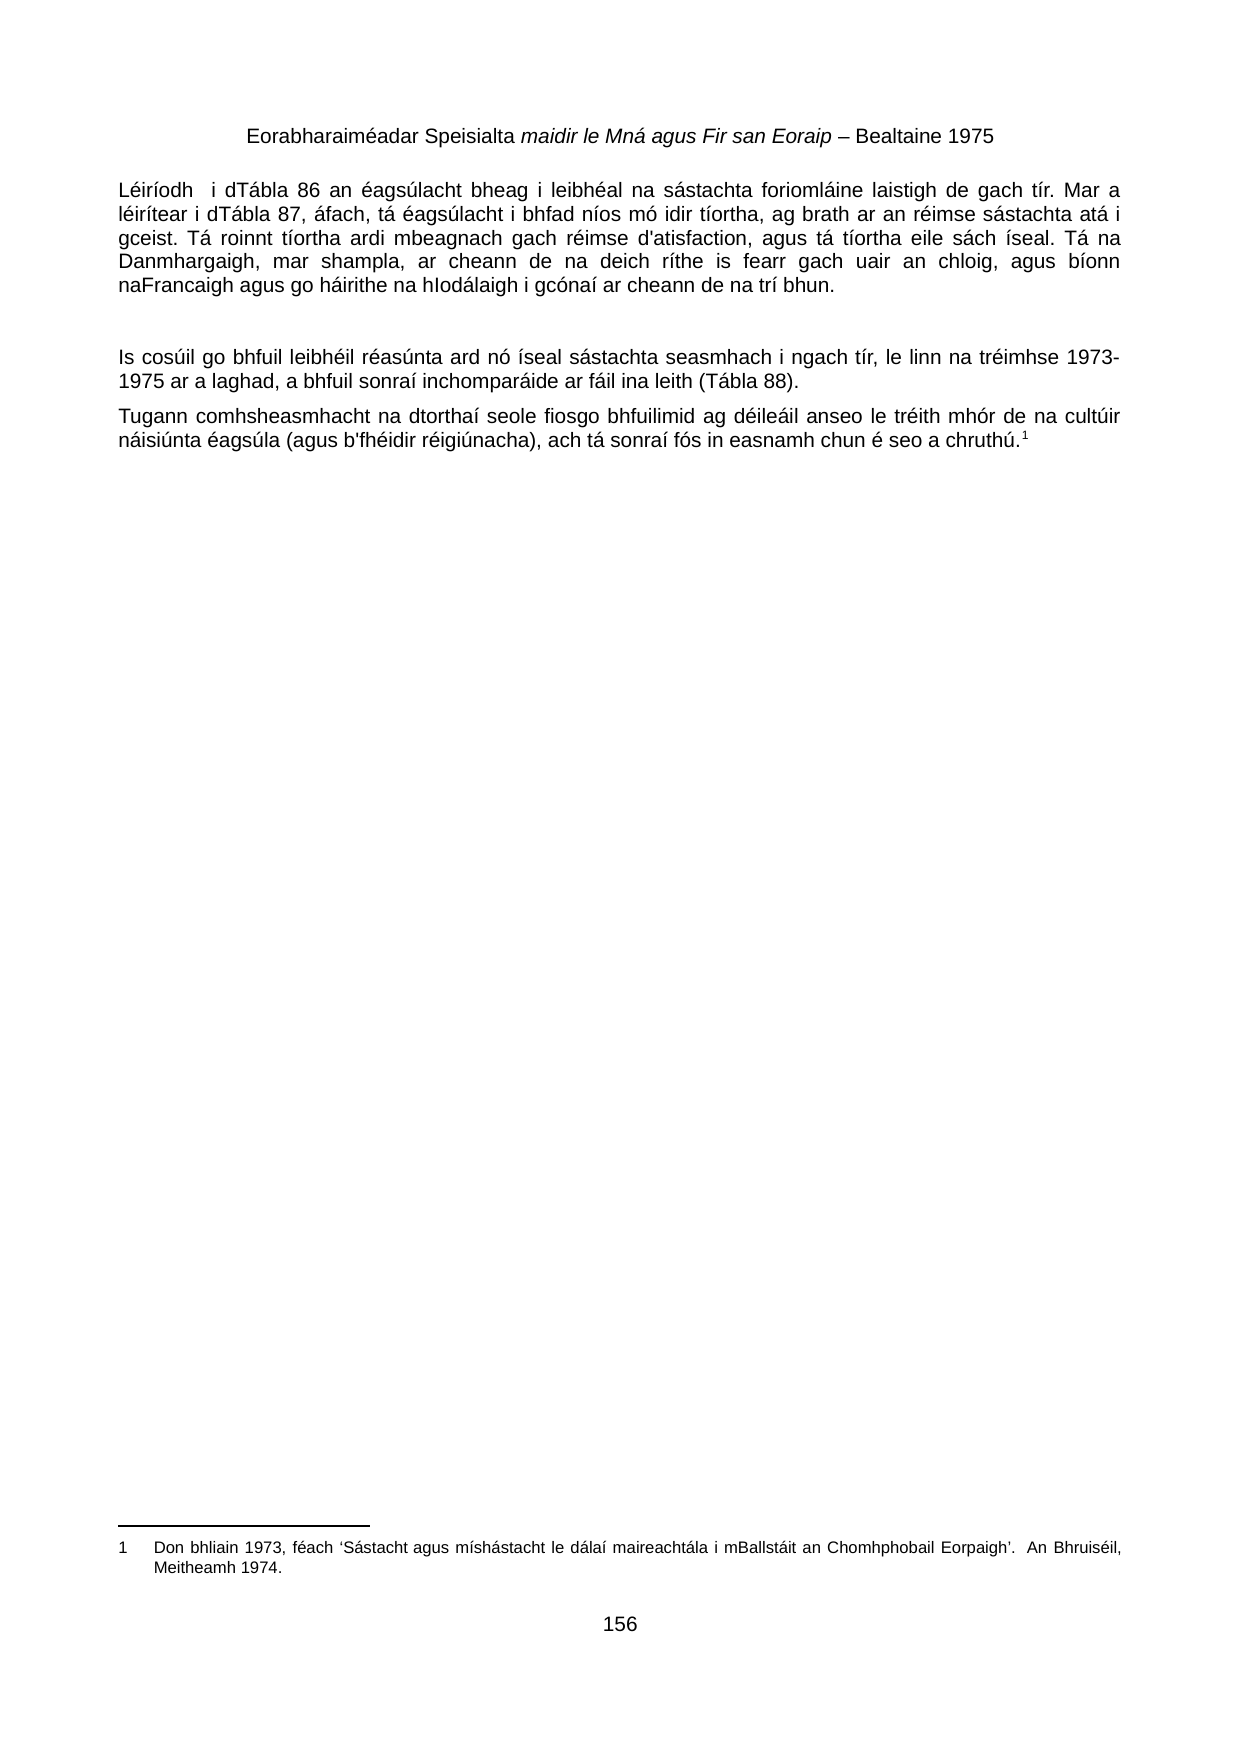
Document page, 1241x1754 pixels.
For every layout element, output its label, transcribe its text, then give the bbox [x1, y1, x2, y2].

text Don bhliain 1973, féach ‘Sástacht agus míshástacht le dálaí maireachtála i mBallstáit an Chomhphobail Eorpaigh’. An Bhruiséil, Meitheamh 1974. [118, 1538, 1122, 1577]
text Is cosúil go bhfuil leibhéil réasúnta ard nó íseal sástachta seasmhach i ngach tír, le linn na tréimhse 1973-1975 ar a laghad, a bhfuil sonraí inchomparáide ar fáil ina leith (Tábla 88). [118, 344, 1122, 392]
text Léiríodh i dTábla 86 an éagsúlacht bheag i leibhéal na sástachta foriomláine laistigh de gach tír. Mar a léirítear i dTábla 87, áfach, tá éagsúlacht i bhfad níos mó idir tíortha, ag brath ar an réimse sástachta atá i gceist. Tá roinnt tíortha ardi mbeagnach gach réimse d'atisfaction, agus tá tíortha eile sách íseal. Tá na Danmhargaigh, mar shampla, ar cheann de na deich ríthe is fearr gach uair an chloig, agus bíonn naFrancaigh agus go háirithe na hIodálaigh i gcónaí ar cheann de na trí bhun. [118, 177, 1122, 297]
text Tugann comhsheasmhacht na dtorthaí seole fiosgo bhfuilimid ag déileáil anseo le tréith mhór de na cultúir náisiúnta éagsúla (agus b'fhéidir réigiúnacha), ach tá sonraí fós in easnamh chun é seo a chruthú. [118, 404, 1122, 452]
